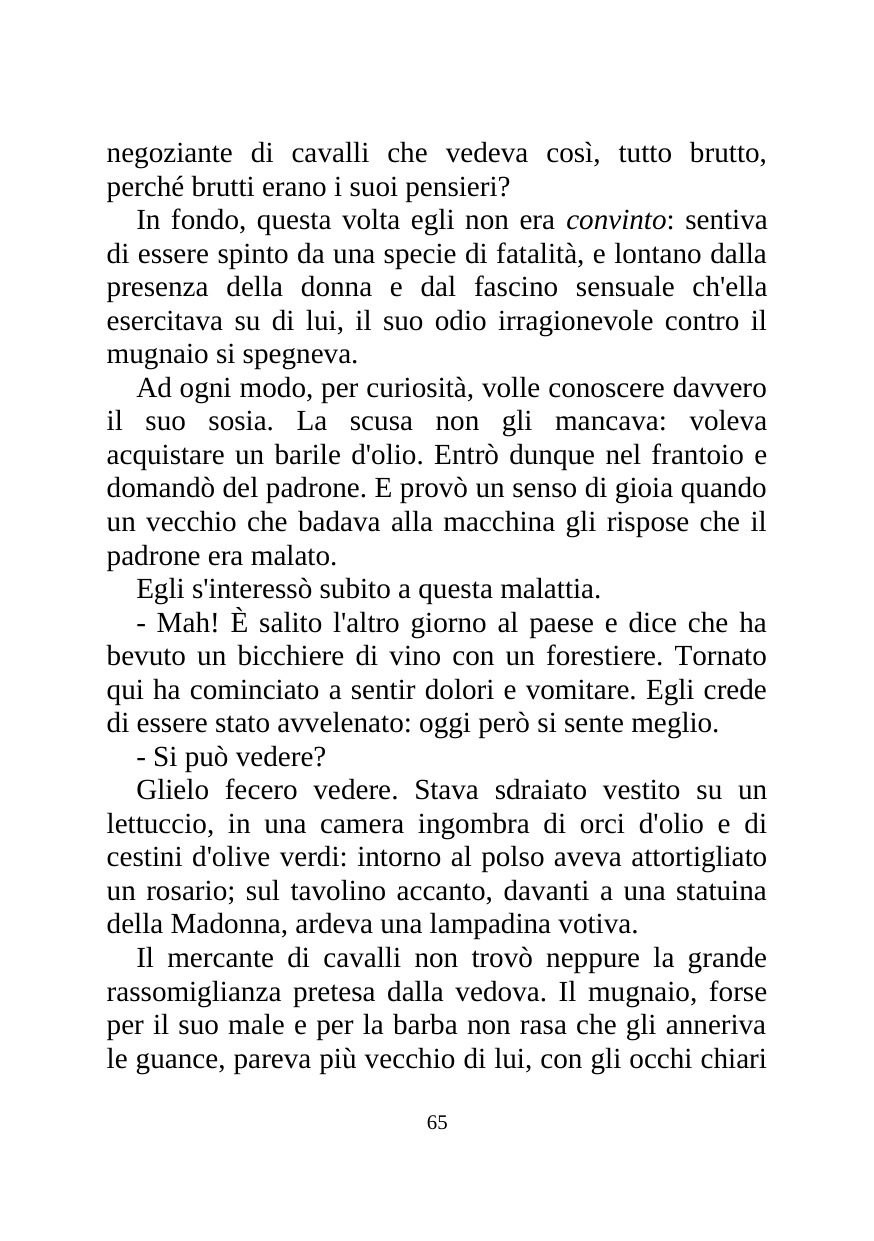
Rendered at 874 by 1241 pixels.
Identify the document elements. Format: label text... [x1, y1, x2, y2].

text In fondo, questa volta egli non era convinto: sentiva di essere spinto da una specie di fatalità, e lontano dalla presenza della donna e dal fascino sensuale ch'ella esercitava su di lui, il suo odio irragionevole contro il mugnaio si spegneva. [106, 202, 768, 370]
text Egli s'interessò subito a questa malattia. [106, 571, 768, 605]
text Glielo fecero vedere. Stava sdraiato vestito su un lettuccio, in una camera ingombra di orci d'olio e di cestini d'olive verdi: intorno al polso aveva attortigliato un rosario; sul tavolino accanto, davanti a una statuina della Madonna, ardeva una lampadina votiva. [106, 772, 768, 940]
text negoziante di cavalli che vedeva così, tutto brutto, perché brutti erano i suoi pensieri? [106, 135, 768, 202]
text Ad ogni modo, per curiosità, volle conoscere davvero il suo sosia. La scusa non gli mancava: voleva acquistare un barile d'olio. Entrò dunque nel frantoio e domandò del padrone. E provò un senso di gioia quando un vecchio che badava alla macchina gli rispose che il padrone era malato. [106, 370, 768, 571]
text - Si può vedere? [106, 739, 768, 772]
text Il mercante di cavalli non trovò neppure la grande rassomiglianza pretesa dalla vedova. Il mugnaio, forse per il suo male e per la barba non rasa che gli anneriva le guance, pareva più vecchio di lui, con gli occhi chiari [106, 940, 768, 1074]
text - Mah! È salito l'altro giorno al paese e dice che ha bevuto un bicchiere di vino con un forestiere. Tornato qui ha cominciato a sentir dolori e vomitare. Egli crede di essere stato avvelenato: oggi però si sente meglio. [106, 605, 768, 739]
